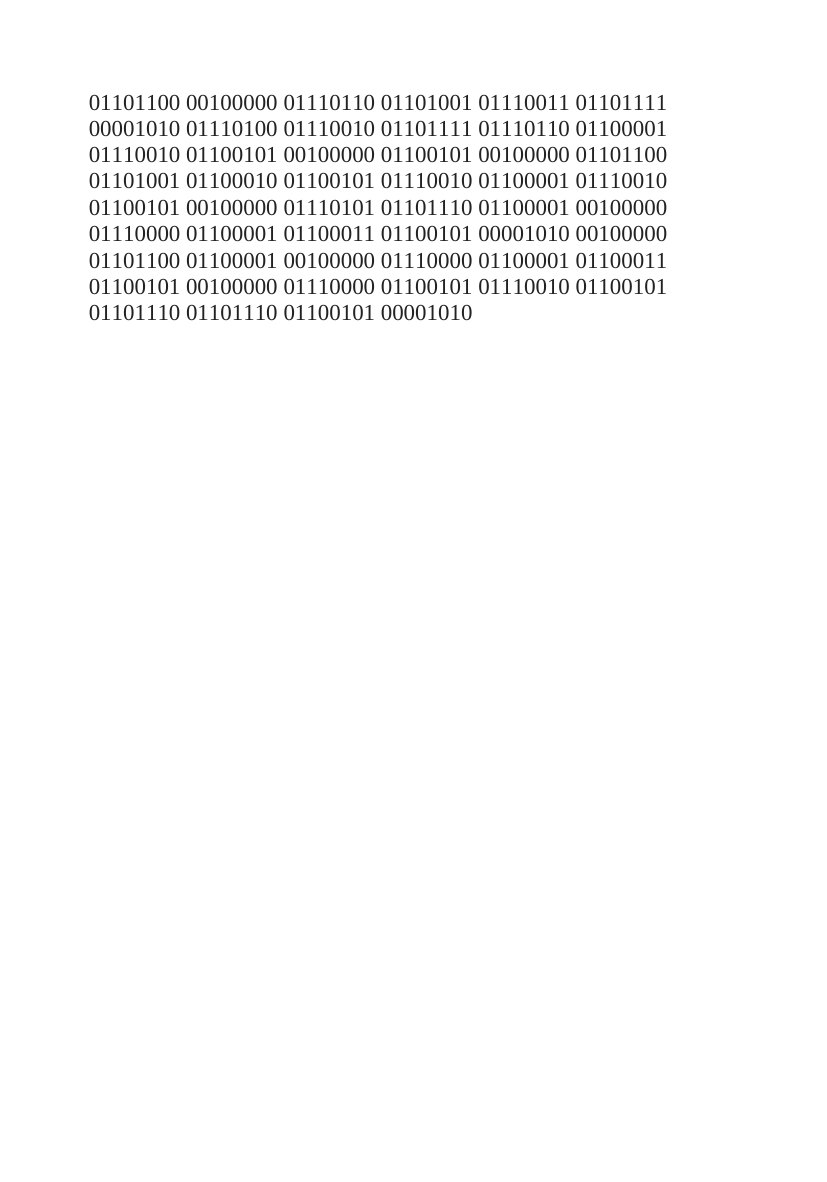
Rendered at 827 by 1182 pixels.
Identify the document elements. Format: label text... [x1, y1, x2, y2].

text 01101100 00100000 01110110 01101001 01110011 01101111 00001010 01110100 01110010 01101111 01110110 01100001 01110010 01100101 00100000 01100101 00100000 01101100 01101001 01100010 01100101 01110010 01100001 01110010 01100101 00100000 01110101 01101110 01100001 00100000 01110000 01100001 01100011 01100101 00001010 00100000 01101100 01100001 00100000 01110000 01100001 01100011 01100101 00100000 01110000 01100101 01110010 01100101 01101110 01101110 01100101 00001010 [88, 88, 738, 326]
